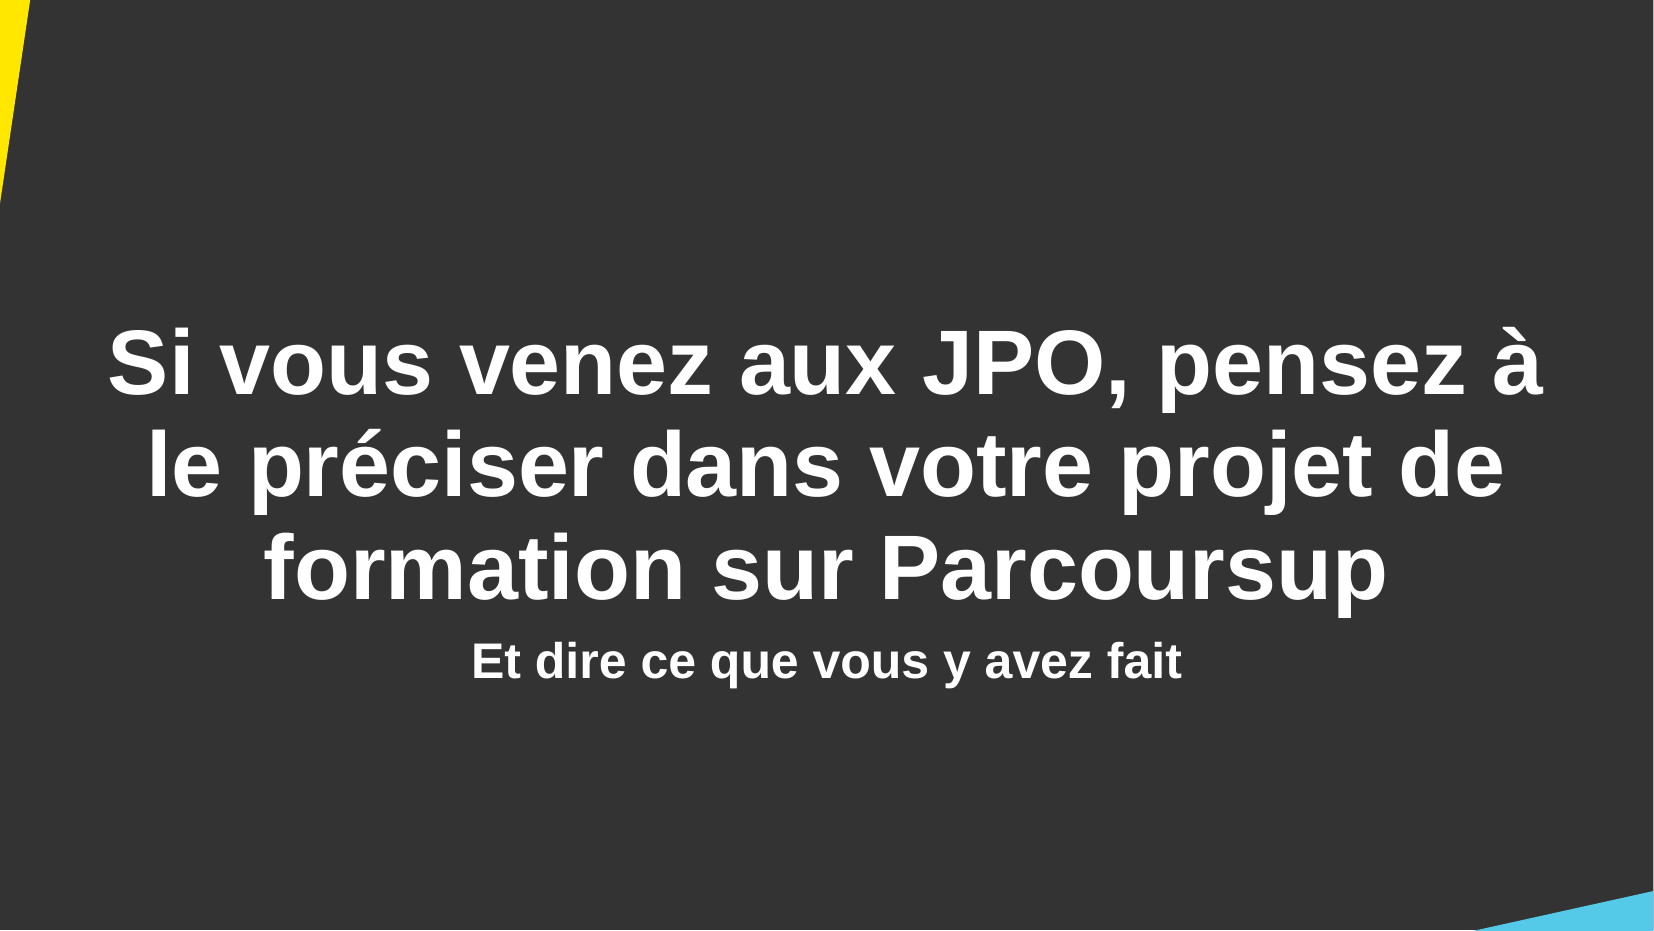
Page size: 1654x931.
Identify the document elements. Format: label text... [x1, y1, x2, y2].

text_box Et dire ce que vous y avez fait [347, 625, 1307, 734]
text_box [1472, 890, 1654, 931]
title Si vous venez aux JPO, pensez à le préciser dans votre projet de formation sur Parcoursup [82, 221, 1571, 709]
text_box [0, 0, 31, 204]
